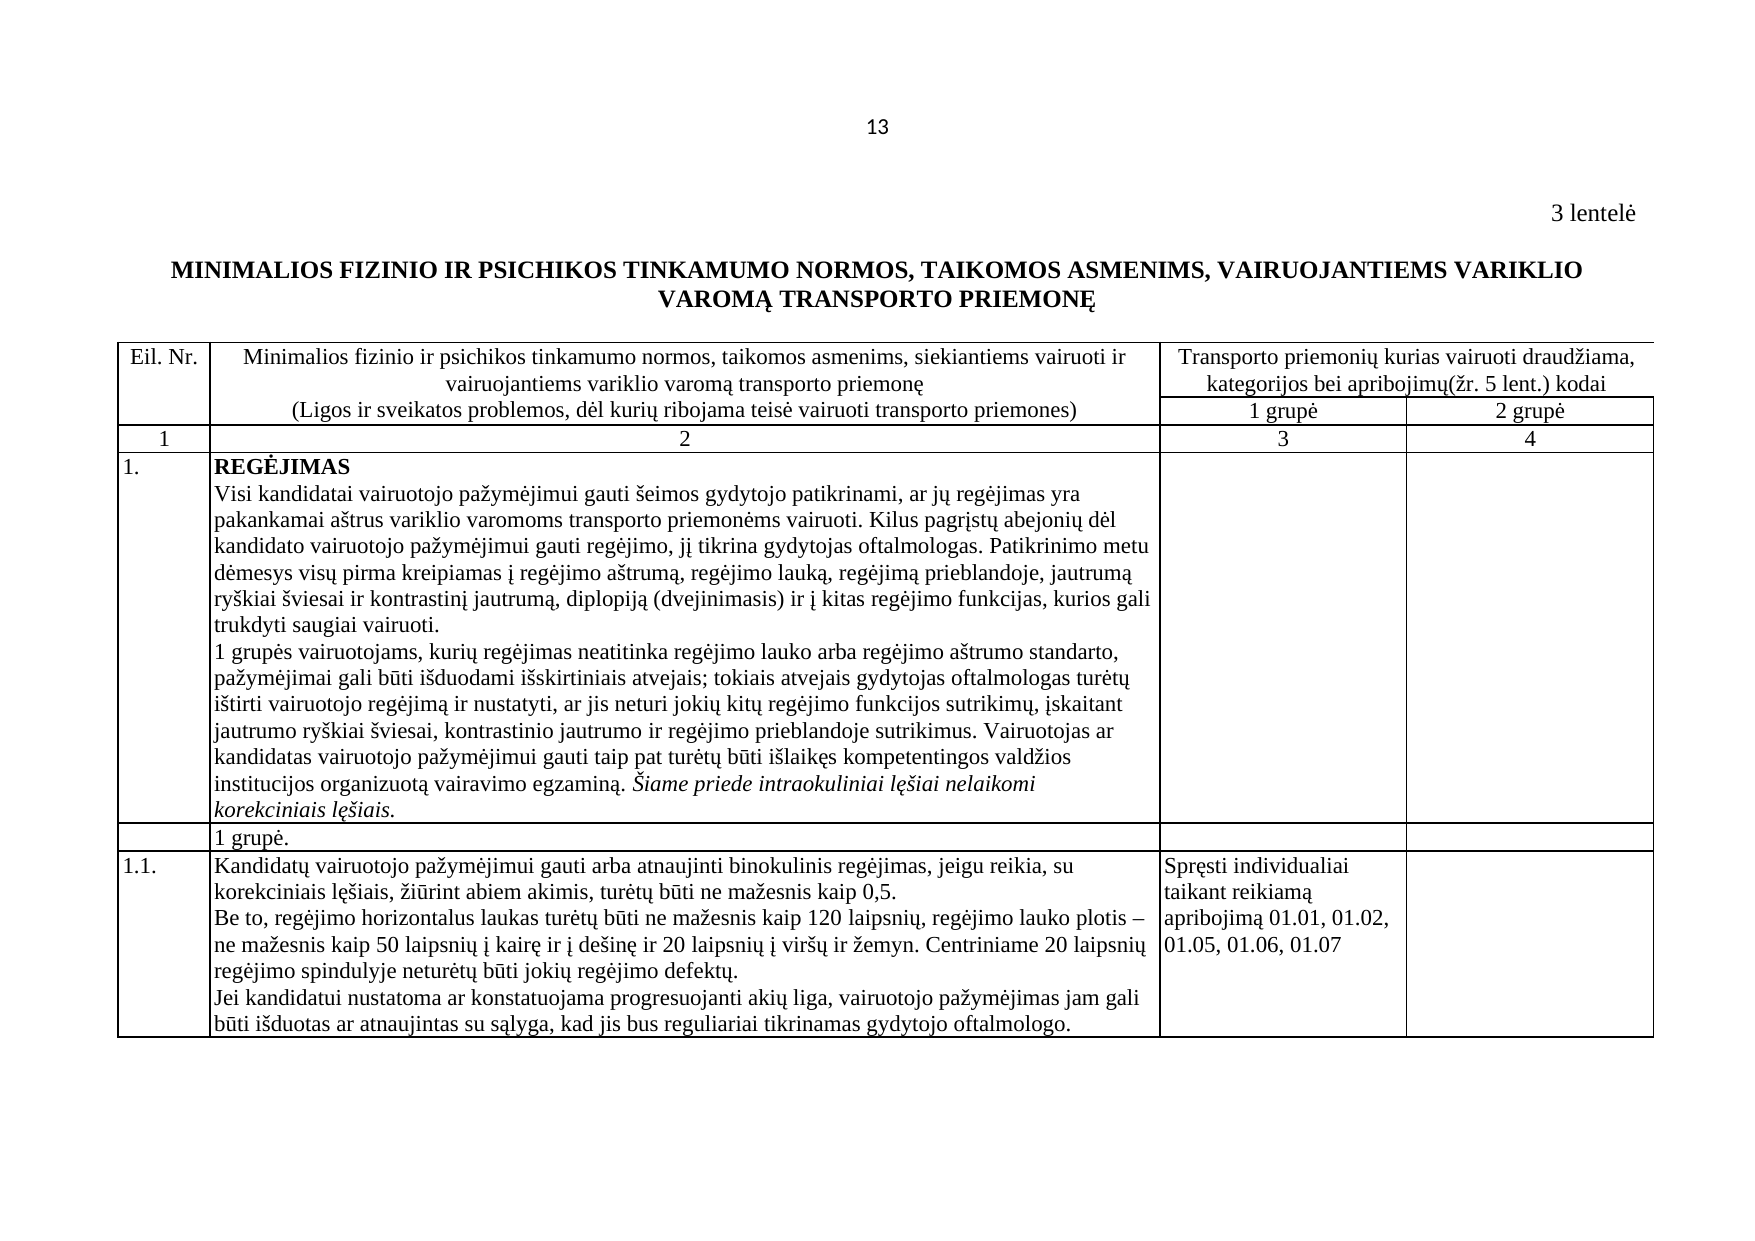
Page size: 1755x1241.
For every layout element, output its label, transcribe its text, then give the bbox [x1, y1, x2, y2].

table_header Transporto priemonių kurias vairuoti draudžiama, kategorijos bei apribojimų(žr. 5 lent.) kodai [1161, 343, 1653, 396]
table_cell 3 [1161, 426, 1406, 452]
table_cell Kandidatų vairuotojo pažymėjimui gauti arba atnaujinti binokulinis regėjimas, jeigu reikia, su korekciniais lęšiais, žiūrint abiem akimis, turėtų būti ne mažesnis kaip 0,5. Be to, regėjimo horizontalus laukas turėtų būti ne mažesnis kaip 120 laipsnių, regėjimo lauko plotis – ne mažesnis kaip 50 laipsnių į kairę ir į dešinę ir 20 laipsnių į viršų ir žemyn. Centriniame 20 laipsnių regėjimo spindulyje neturėtų būti jokių regėjimo defektų. Jei kandidatui nustatoma ar konstatuojama progresuojanti akių liga, vairuotojo pažymėjimas jam gali būti išduotas ar atnaujintas su sąlyga, kad jis bus reguliariai tikrinamas gydytojo oftalmologo. [211, 852, 1159, 1036]
table_cell 1 grupė. [211, 824, 1159, 850]
table_cell 1 grupė [1161, 398, 1406, 424]
table_cell [1407, 824, 1653, 850]
table_cell REGĖJIMAS Visi kandidatai vairuotojo pažymėjimui gauti šeimos gydytojo patikrinami, ar jų regėjimas yra pakankamai aštrus variklio varomoms transporto priemonėms vairuoti. Kilus pagrįstų abejonių dėl kandidato vairuotojo pažymėjimui gauti regėjimo, jį tikrina gydytojas oftalmologas. Patikrinimo metu dėmesys visų pirma kreipiamas į regėjimo aštrumą, regėjimo lauką, regėjimą prieblandoje, jautrumą ryškiai šviesai ir kontrastinį jautrumą, diplopiją (dvejinimasis) ir į kitas regėjimo funkcijas, kurios gali trukdyti saugiai vairuoti. 1 grupės vairuotojams, kurių regėjimas neatitinka regėjimo lauko arba regėjimo aštrumo standarto, pažymėjimai gali būti išduodami išskirtiniais atvejais; tokiais atvejais gydytojas oftalmologas turėtų ištirti vairuotojo regėjimą ir nustatyti, ar jis neturi jokių kitų regėjimo funkcijos sutrikimų, įskaitant jautrumo ryškiai šviesai, kontrastinio jautrumo ir regėjimo prieblandoje sutrikimus. Vairuotojas ar kandidatas vairuotojo pažymėjimui gauti taip pat turėtų būti išlaikęs kompetentingos valdžios institucijos organizuotą vairavimo egzaminą. Šiame priede intraokuliniai lęšiai nelaikomi korekciniais lęšiais. [211, 453, 1159, 822]
table_cell 1.1. [119, 852, 209, 1036]
table_cell 1 [119, 426, 209, 452]
table_cell [1407, 453, 1653, 822]
table_cell Spręsti individualiai taikant reikiamą apribojimą 01.01, 01.02, 01.05, 01.06, 01.07 [1161, 852, 1406, 1036]
table_cell 2 grupė [1407, 398, 1653, 424]
table_cell 2 [211, 426, 1159, 452]
table_cell [1407, 852, 1653, 1036]
text MINIMALIOS FIZINIO IR PSICHIKOS TINKAMUMO NORMOS, TAIKOMOS ASMENIMS, VAIRUOJANTIEMS VARIKLIO VAROMĄ TRANSPORTO PRIEMONĘ [118, 255, 1636, 313]
table_cell 4 [1407, 426, 1653, 452]
table_header Minimalios fizinio ir psichikos tinkamumo normos, taikomos asmenims, siekiantiems vairuoti ir vairuojantiems variklio varomą transporto priemonę (Ligos ir sveikatos problemos, dėl kurių ribojama teisė vairuoti transporto priemones) [211, 343, 1159, 424]
table_header Eil. Nr. [119, 343, 209, 424]
table_cell [1161, 824, 1406, 850]
table_cell 1. [119, 453, 209, 822]
table_cell [119, 824, 209, 850]
table_cell [1161, 453, 1406, 822]
text 3 lentelė [118, 198, 1636, 227]
